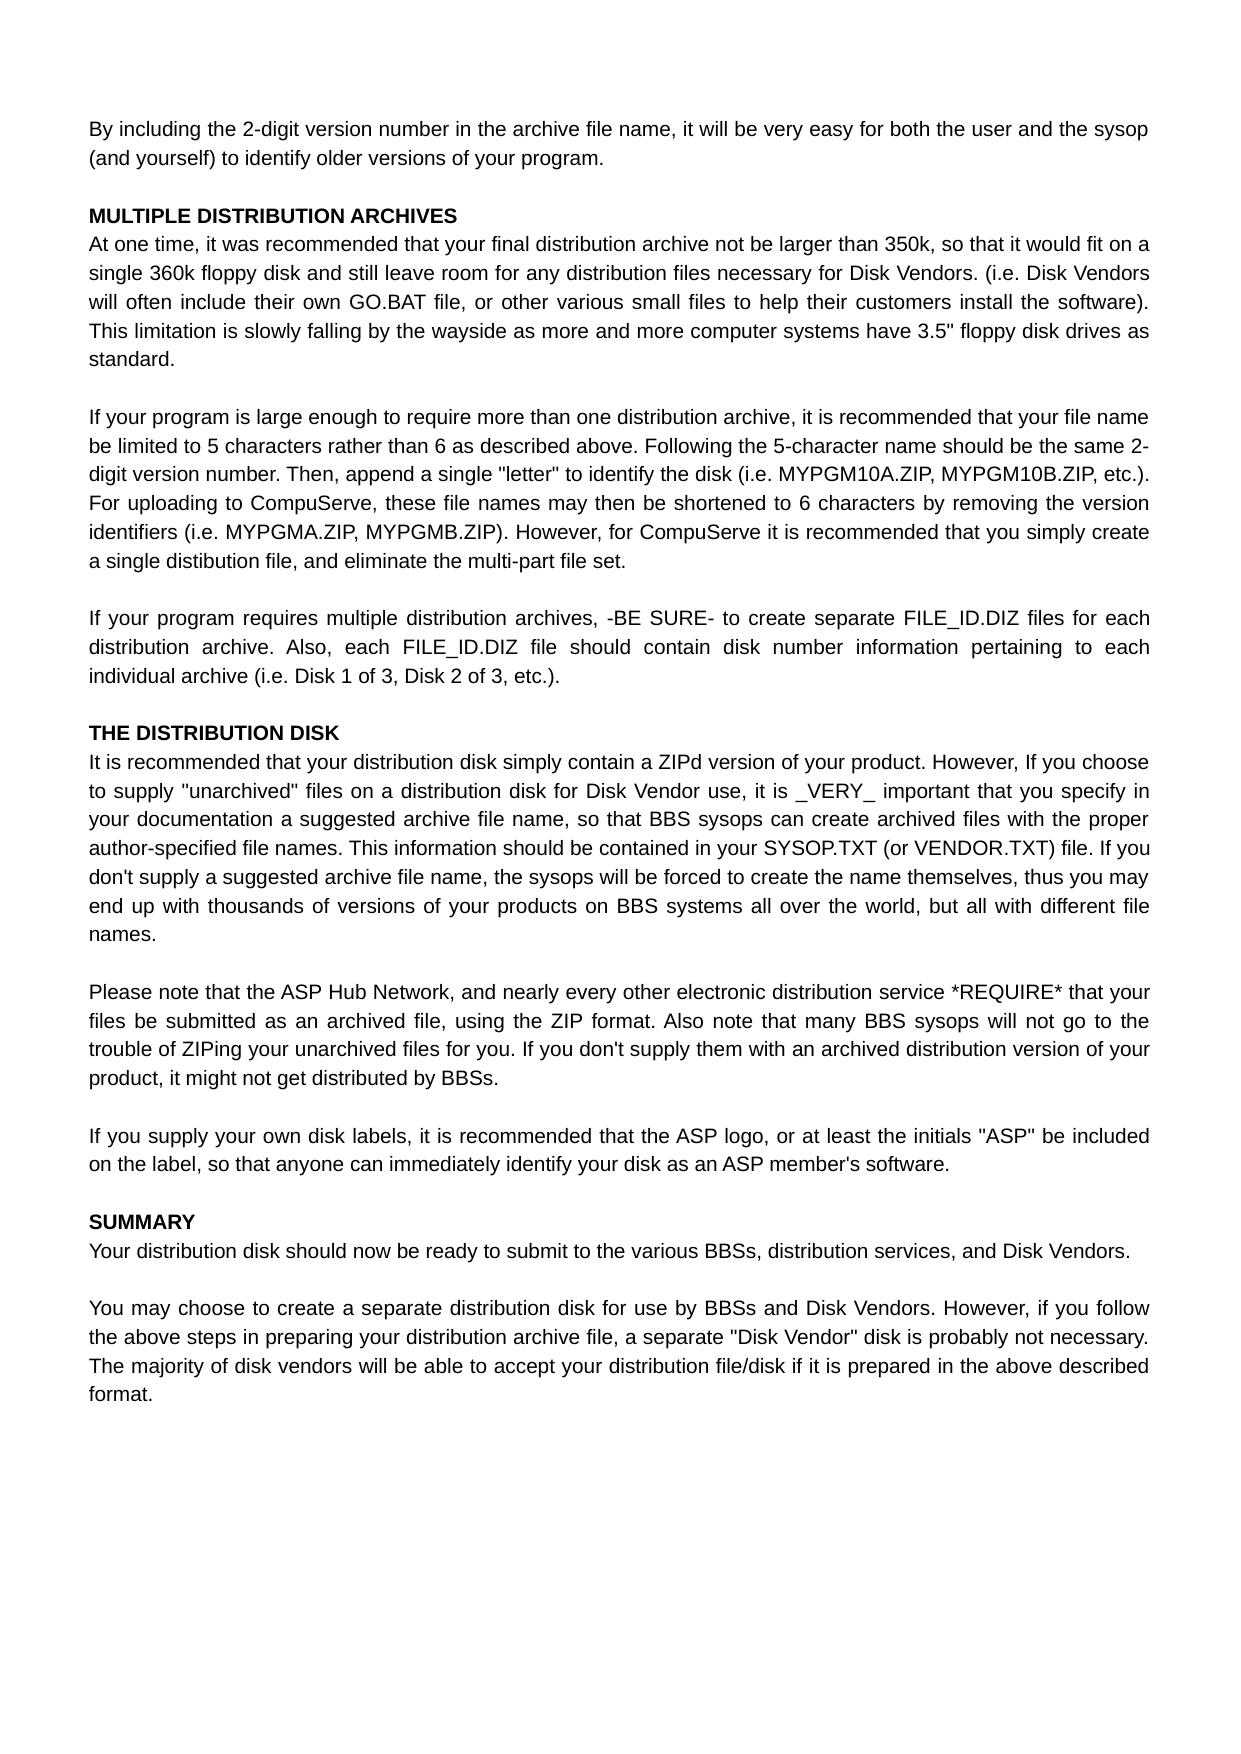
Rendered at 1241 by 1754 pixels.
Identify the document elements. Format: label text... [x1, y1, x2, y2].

text If your program is large enough to require more than one distribution archive, it is recommended that your file name be limited to 5 characters rather than 6 as described above. Following the 5-character name should be the same 2-digit version number. Then, append a single "letter" to identify the disk (i.e. MYPGM10A.ZIP, MYPGM10B.ZIP, etc.). For uploading to CompuServe, these file names may then be shortened to 6 characters by removing the version identifiers (i.e. MYPGMA.ZIP, MYPGMB.ZIP). However, for CompuServe it is recommended that you simply create a single distibution file, and eliminate the multi-part file set. [88, 405, 1152, 572]
text If you supply your own disk labels, it is recommended that the ASP logo, or at least the initials "ASP" be included on the label, so that anyone can immediately identify your disk as an ASP member's software. [88, 1123, 1152, 1176]
text At one time, it was recommended that your final distribution archive not be larger than 350k, so that it would fit on a single 360k floppy disk and still leave room for any distribution files necessary for Disk Vendors. (i.e. Disk Vendors will often include their own GO.BAT file, or other various small files to help their customers install the software). This limitation is slowly falling by the wayside as more and more computer systems have 3.5" floppy disk drives as standard. [88, 232, 1152, 371]
text You may choose to create a separate distribution disk for use by BBSs and Disk Vendors. However, if you follow the above steps in preparing your distribution archive file, a separate "Disk Vendor" disk is probably not necessary. The majority of disk vendors will be able to accept your distribution file/disk if it is prepared in the above described format. [88, 1296, 1152, 1406]
text By including the 2-digit version number in the archive file name, it will be very easy for both the user and the sysop (and yourself) to identify older versions of your program. [88, 117, 1152, 170]
text It is recommended that your distribution disk simply contain a ZIPd version of your product. However, If you choose to supply "unarchived" files on a distribution disk for Disk Vendor use, it is _VERY_ important that you specify in your documentation a suggested archive file name, so that BBS sysops can create archived files with the proper author-specified file names. This information should be contained in your SYSOP.TXT (or VENDOR.TXT) file. If you don't supply a suggested archive file name, the sysops will be forced to create the name themselves, thus you may end up with thousands of versions of your products on BBS systems all over the world, but all with different file names. [88, 750, 1152, 946]
text THE DISTRIBUTION DISK [88, 721, 1152, 745]
text MULTIPLE DISTRIBUTION ARCHIVES [88, 203, 1152, 227]
text If your program requires multiple distribution archives, -BE SURE- to create separate FILE_ID.DIZ files for each distribution archive. Also, each FILE_ID.DIZ file should contain disk number information pertaining to each individual archive (i.e. Disk 1 of 3, Disk 2 of 3, etc.). [88, 606, 1152, 687]
text SUMMARY [88, 1210, 1152, 1234]
text Your distribution disk should now be ready to submit to the various BBSs, distribution services, and Disk Vendors. [88, 1238, 1152, 1262]
text Please note that the ASP Hub Network, and nearly every other electronic distribution service *REQUIRE* that your files be submitted as an archived file, using the ZIP format. Also note that many BBS sysops will not go to the trouble of ZIPing your unarchived files for you. If you don't supply them with an archived distribution version of your product, it might not get distributed by BBSs. [88, 980, 1152, 1090]
